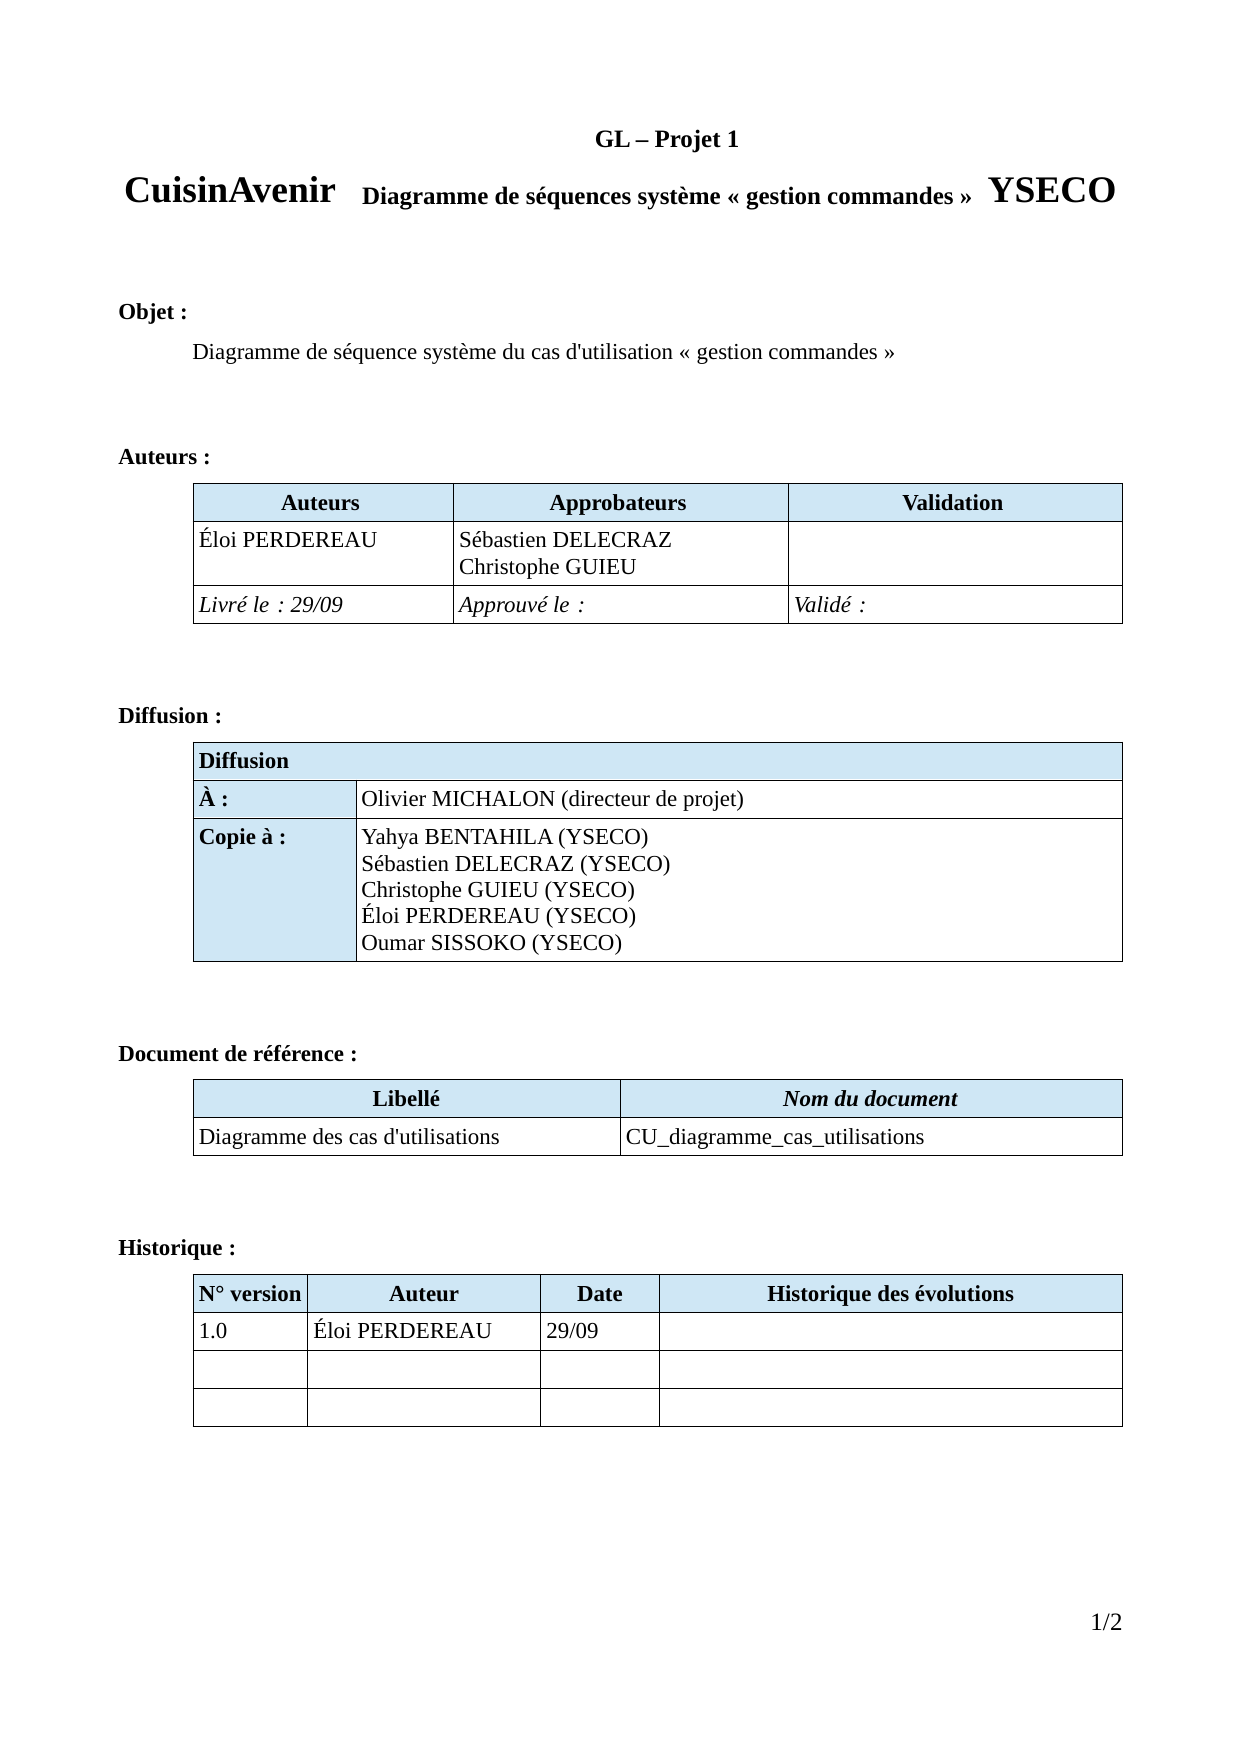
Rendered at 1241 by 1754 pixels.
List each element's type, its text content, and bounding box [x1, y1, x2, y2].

text Document de référence : [118, 1040, 1122, 1066]
table_header CuisinAvenir [118, 118, 352, 259]
table_header Date [541, 1275, 659, 1312]
table_cell Éloi PERDEREAU [308, 1313, 540, 1350]
table_cell [789, 522, 1122, 585]
table_header YSECO [981, 118, 1122, 259]
table_cell [308, 1351, 540, 1388]
table_header Auteurs [194, 484, 453, 521]
table_cell 1.0 [194, 1313, 307, 1350]
table_cell Validé : [789, 586, 1122, 623]
table_header Diffusion [194, 743, 1122, 779]
table_cell [194, 1389, 307, 1426]
table_cell Livré le : 29/09 [194, 586, 453, 623]
table_cell Sébastien DELECRAZ Christophe GUIEU [454, 522, 788, 585]
table_header Nom du document [621, 1080, 1122, 1117]
table_cell [541, 1389, 659, 1426]
table_header Auteur [308, 1275, 540, 1312]
table_cell À : [194, 781, 356, 817]
table_cell [541, 1351, 659, 1388]
table_cell Diagramme des cas d'utilisations [194, 1118, 620, 1155]
table_header GL – Projet 1 Diagramme de séquences système « gestion commandes » [353, 118, 981, 259]
table_cell Yahya BENTAHILA (YSECO) Sébastien DELECRAZ (YSECO) Christophe GUIEU (YSECO) Éloi PERDEREAU (YSECO) Oumar SISSOKO (YSECO) [357, 819, 1122, 961]
table_header Validation [789, 484, 1122, 521]
table_cell Éloi PERDEREAU [194, 522, 453, 585]
table_cell Approuvé le : [454, 586, 788, 623]
table_cell CU_diagramme_cas_utilisations [621, 1118, 1122, 1155]
text Diffusion : [118, 702, 1122, 728]
table_header Historique des évolutions [660, 1275, 1122, 1312]
table_cell [194, 1351, 307, 1388]
table_cell Olivier MICHALON (directeur de projet) [357, 781, 1122, 817]
table_header Libellé [194, 1080, 620, 1117]
text Auteurs : [118, 443, 1122, 470]
text Historique : [118, 1234, 1122, 1261]
table_cell Copie à : [194, 819, 356, 961]
text Diagramme de séquence système du cas d'utilisation « gestion commandes » [118, 338, 1122, 364]
text Objet : [118, 298, 1122, 325]
table_cell [660, 1389, 1122, 1426]
table_cell 29/09 [541, 1313, 659, 1350]
table_cell [308, 1389, 540, 1426]
table_header N° version [194, 1275, 307, 1312]
table_cell [660, 1313, 1122, 1350]
table_header Approbateurs [454, 484, 788, 521]
table_cell [660, 1351, 1122, 1388]
